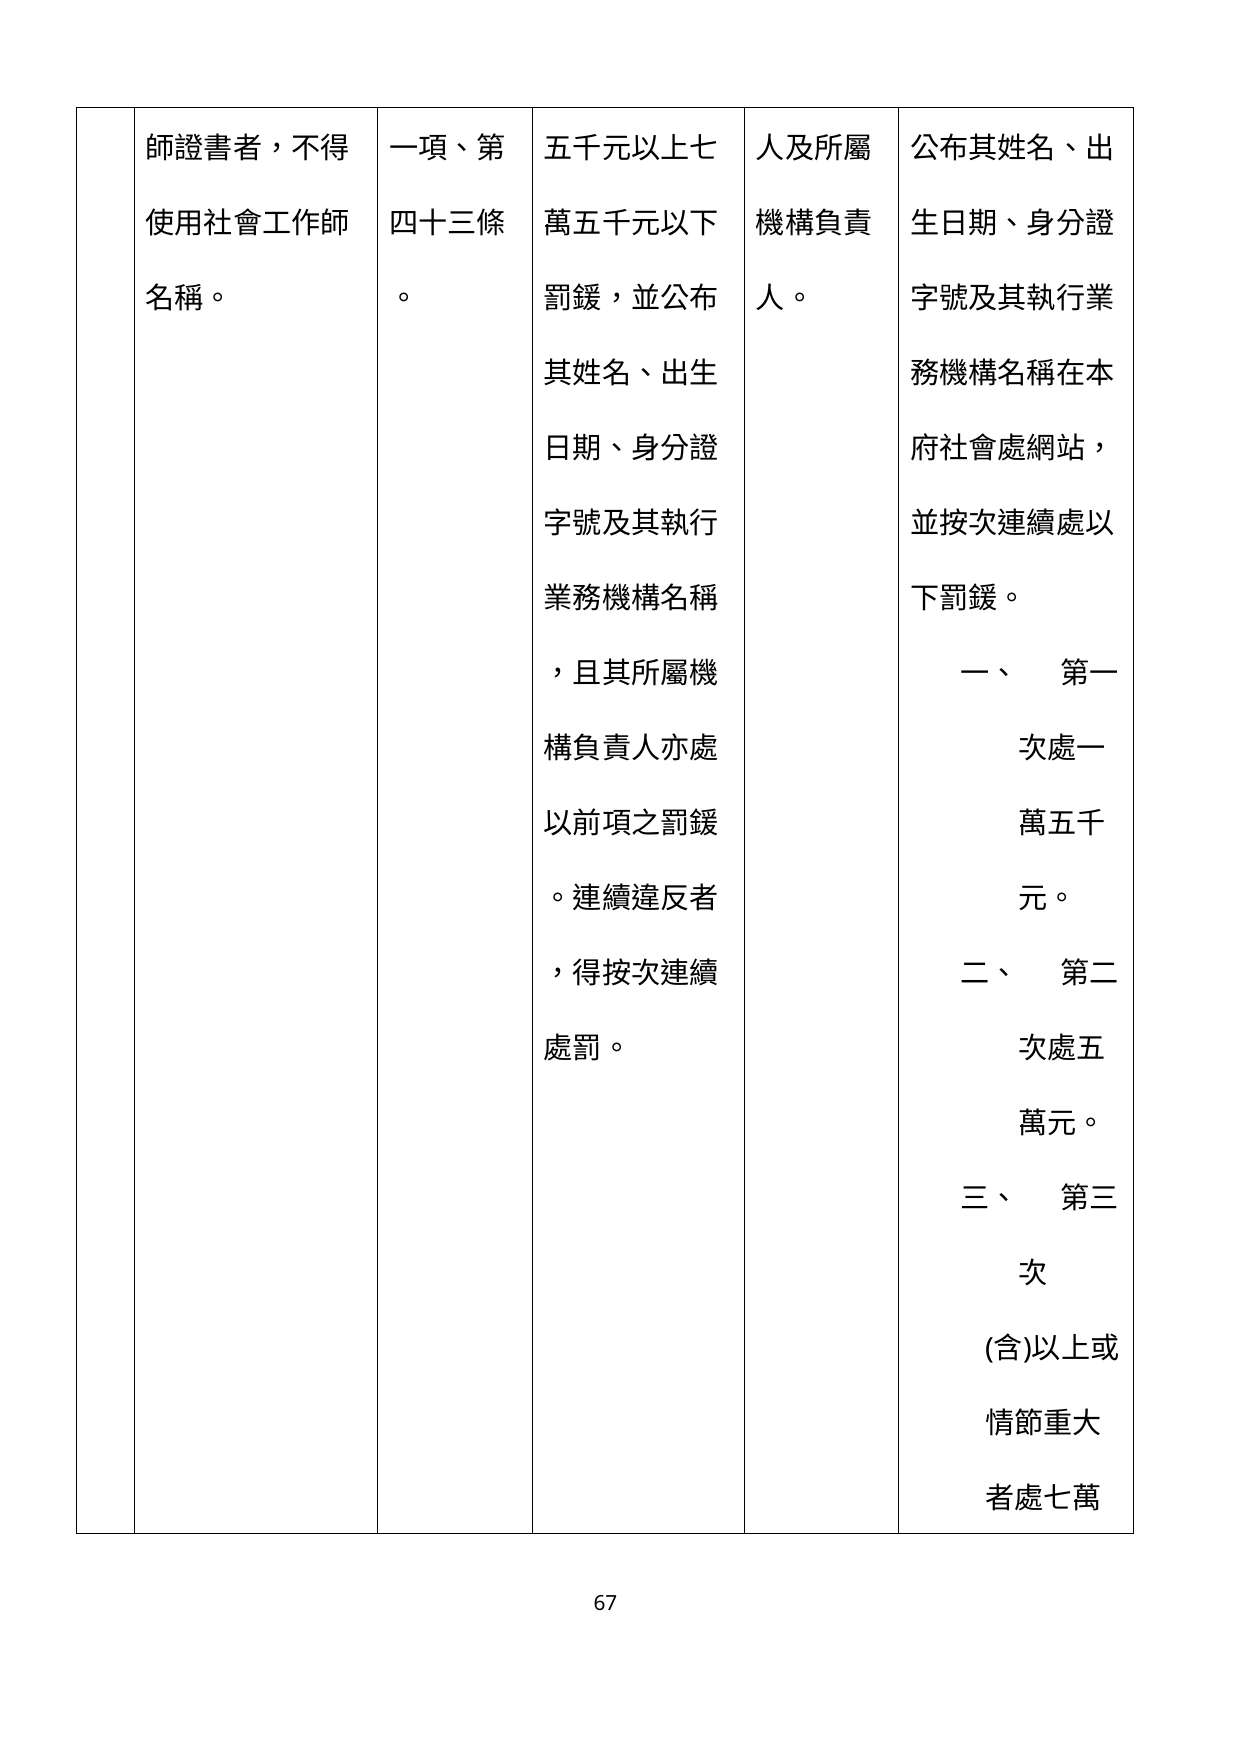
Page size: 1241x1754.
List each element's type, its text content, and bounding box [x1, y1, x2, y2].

table_cell 師證書者，不得使用社會工作師名稱。 [135, 108, 377, 1533]
table_cell 一項、第四十三條。 [378, 108, 532, 1533]
table_cell 五千元以上七萬五千元以下罰鍰，並公布其姓名、出生日期、身分證字號及其執行業務機構名稱，且其所屬機構負責人亦處以前項之罰鍰。連續違反者，得按次連續處罰。 [533, 108, 744, 1533]
table_cell 人及所屬機構負責人。 [745, 108, 898, 1533]
table_cell 公布其姓名、出生日期、身分證字號及其執行業務機構名稱在本府社會處網站，並按次連續處以下罰鍰。 第一次處一萬五千元。 第二次處五萬元。 第三次 (含)以上或情節重大者處七萬 [899, 108, 1133, 1533]
table_cell [77, 108, 134, 1533]
